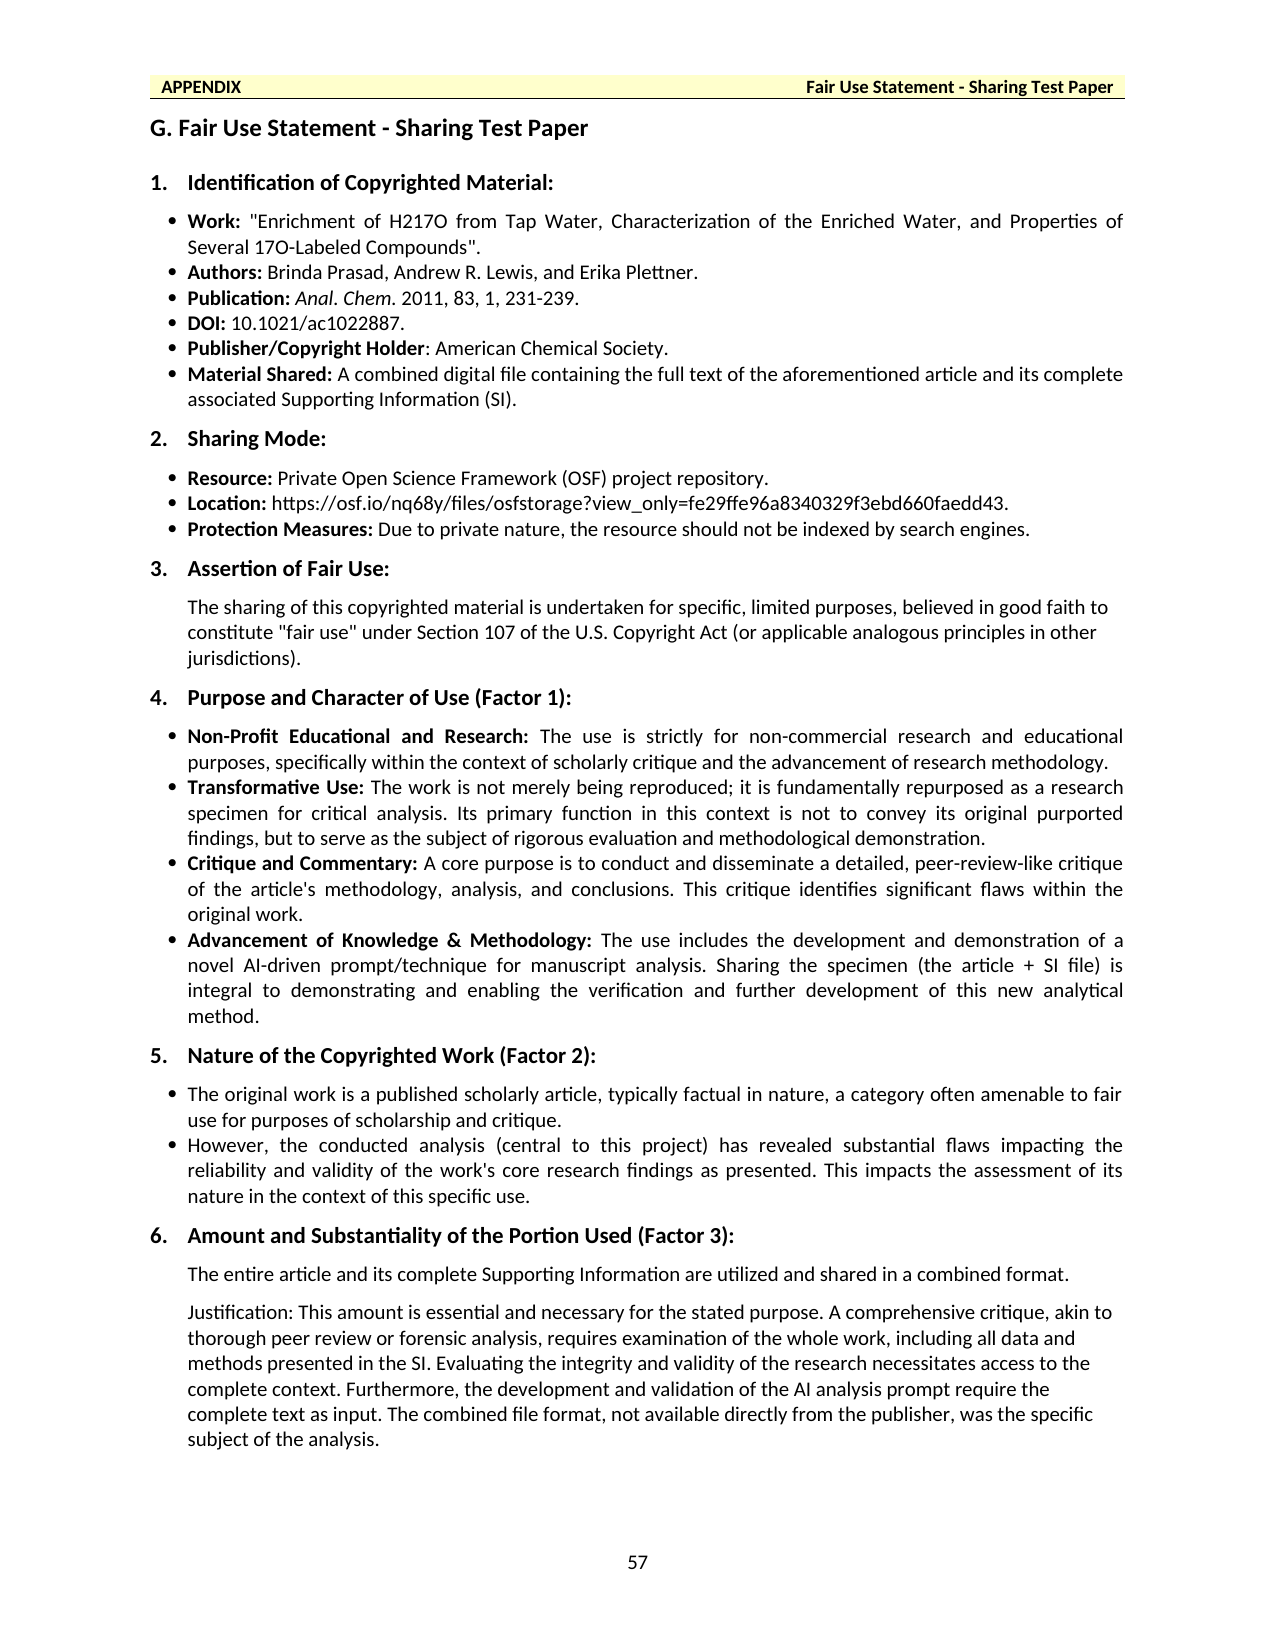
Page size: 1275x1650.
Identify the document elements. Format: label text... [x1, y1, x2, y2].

list Publication: Anal. Chem. 2011, 83, 1, 231-239. [169, 285, 1125, 310]
subtitle Fair Use Statement - Sharing Test Paper [150, 112, 1125, 143]
list Advancement of Knowledge & Methodology: The use includes the development and demonstration of a novel AI-driven prompt/technique for manuscript analysis. Sharing the specimen (the article + SI file) is integral to demonstrating and enabling the verification and further development of this new analytical method. [169, 927, 1125, 1028]
list Authors: Brinda Prasad, Andrew R. Lewis, and Erika Plettner. [169, 259, 1125, 285]
list Protection Measures: Due to private nature, the resource should not be indexed by search engines. [169, 516, 1125, 541]
subtitle Identification of Copyrighted Material: [150, 168, 1125, 196]
text The entire article and its complete Supporting Information are utilized and shared in a combined format. [187, 1262, 1125, 1287]
list Non-Profit Educational and Research: The use is strictly for non-commercial research and educational purposes, specifically within the context of scholarly critique and the advancement of research methodology. [169, 723, 1125, 774]
list Publisher/Copyright Holder: American Chemical Society. [169, 336, 1125, 361]
subtitle Assertion of Fair Use: [150, 554, 1125, 582]
subtitle Purpose and Character of Use (Factor 1): [150, 683, 1125, 711]
list Critique and Commentary: A core purpose is to conduct and disseminate a detailed, peer-review-like critique of the article's methodology, analysis, and conclusions. This critique identifies significant flaws within the original work. [169, 851, 1125, 927]
list However, the conducted analysis (central to this project) has revealed substantial flaws impacting the reliability and validity of the work's core research findings as presented. This impacts the assessment of its nature in the context of this specific use. [169, 1132, 1125, 1208]
list DOI: 10.1021/ac1022887. [169, 310, 1125, 336]
subtitle Nature of the Copyrighted Work (Factor 2): [150, 1041, 1125, 1069]
list Transformative Use: The work is not merely being reproduced; it is fundamentally repurposed as a research specimen for critical analysis. Its primary function in this context is not to convey its original purported findings, but to serve as the subject of rigorous evaluation and methodological demonstration. [169, 774, 1125, 851]
list Resource: Private Open Science Framework (OSF) project repository. [169, 465, 1125, 490]
subtitle Amount and Substantiality of the Portion Used (Factor 3): [150, 1221, 1125, 1249]
subtitle Sharing Mode: [150, 424, 1125, 452]
list The original work is a published scholarly article, typically factual in nature, a category often amenable to fair use for purposes of scholarship and critique. [169, 1081, 1125, 1132]
list Material Shared: A combined digital file containing the full text of the aforementioned article and its complete associated Supporting Information (SI). [169, 361, 1125, 412]
text Justification: This amount is essential and necessary for the stated purpose. A comprehensive critique, akin to thorough peer review or forensic analysis, requires examination of the whole work, including all data and methods presented in the SI. Evaluating the integrity and validity of the research necessitates access to the complete context. Furthermore, the development and validation of the AI analysis prompt require the complete text as input. The combined file format, not available directly from the publisher, was the specific subject of the analysis. [187, 1299, 1125, 1452]
text The sharing of this copyrighted material is undertaken for specific, limited purposes, believed in good faith to constitute "fair use" under Section 107 of the U.S. Copyright Act (or applicable analogous principles in other jurisdictions). [187, 594, 1125, 670]
list Work: "Enrichment of H217O from Tap Water, Characterization of the Enriched Water, and Properties of Several 17O-Labeled Compounds". [169, 208, 1125, 259]
list Location: https://osf.io/nq68y/files/osfstorage?view_only=fe29ffe96a8340329f3ebd660faedd43. [169, 490, 1125, 516]
